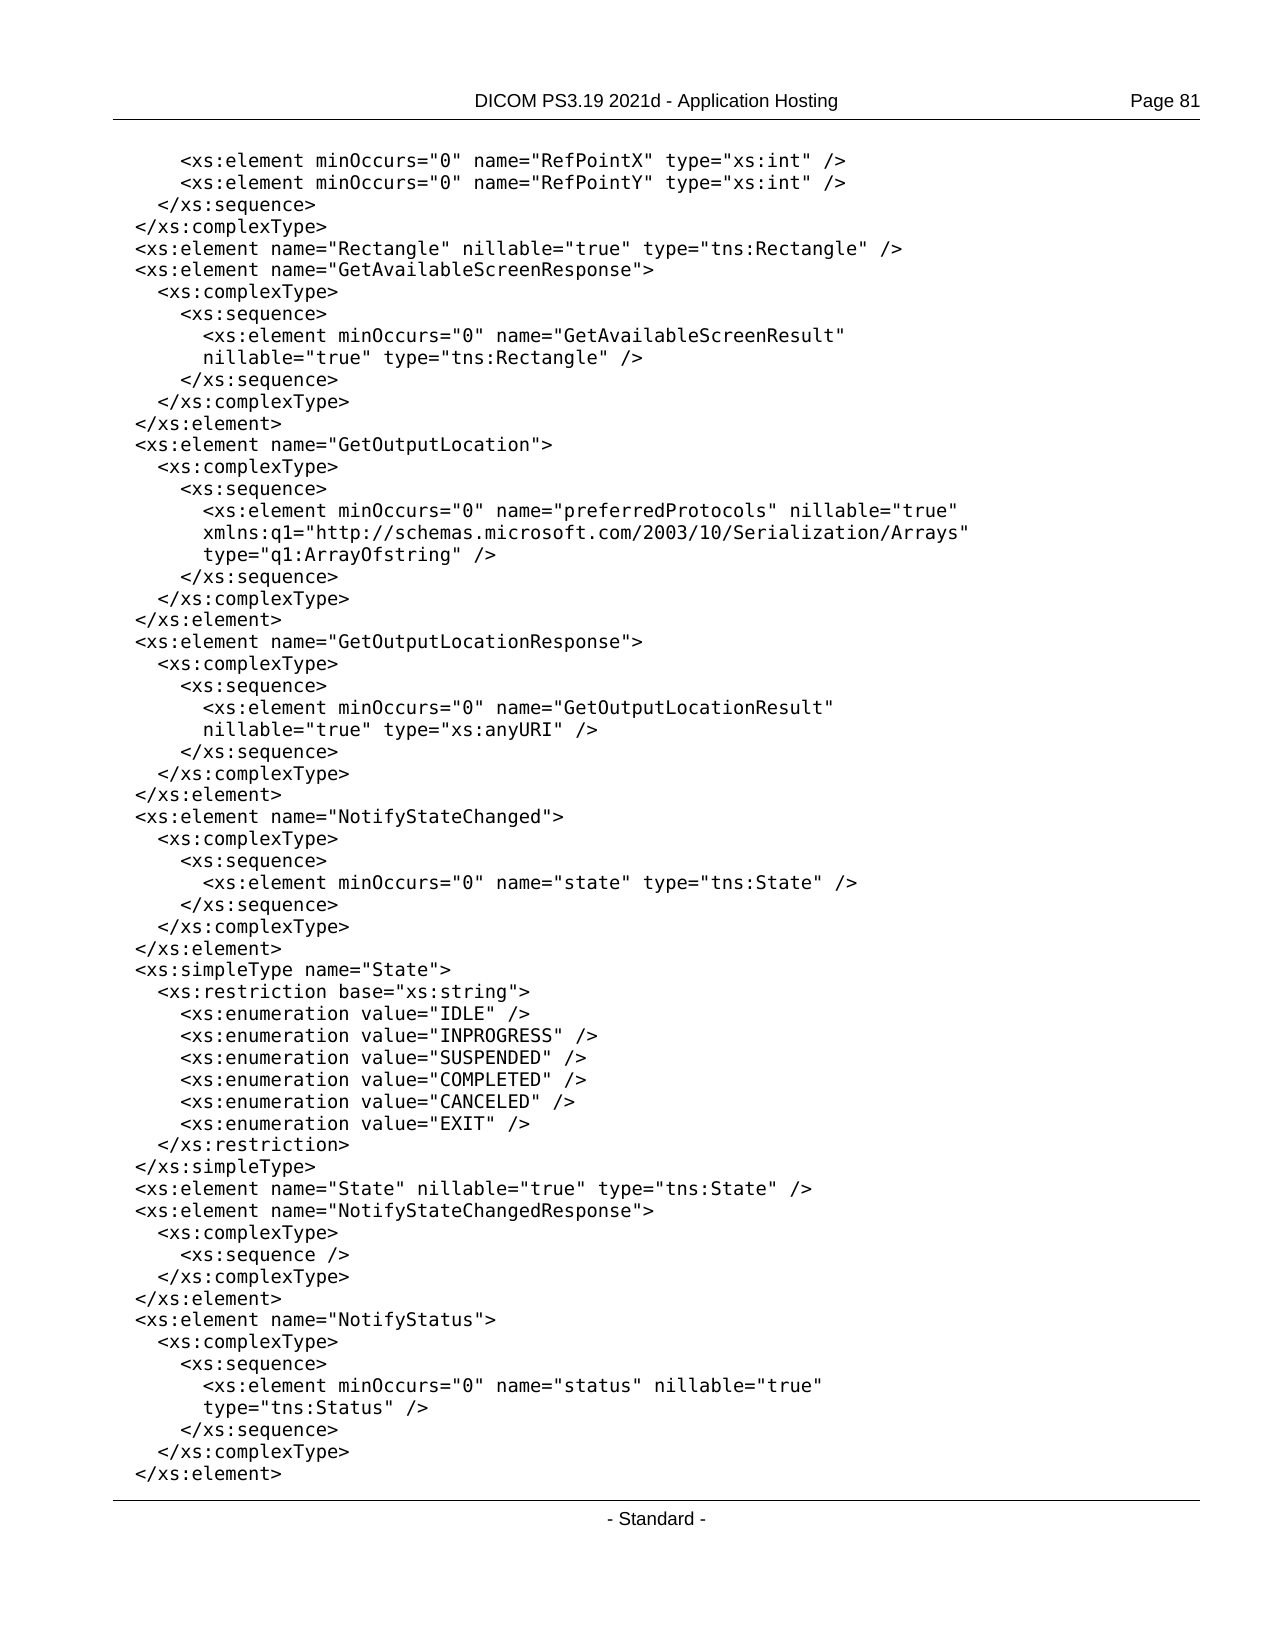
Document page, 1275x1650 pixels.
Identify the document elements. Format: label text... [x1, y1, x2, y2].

text <xs:element minOccurs="0" name="RefPointX" type="xs:int" /> <xs:element minOccurs="0" name="RefPointY" type="xs:int" /> </xs:sequence> </xs:complexType> <xs:element name="Rectangle" nillable="true" type="tns:Rectangle" /> <xs:element name="GetAvailableScreenResponse"> <xs:complexType> <xs:sequence> <xs:element minOccurs="0" name="GetAvailableScreenResult" nillable="true" type="tns:Rectangle" /> </xs:sequence> </xs:complexType> </xs:element> <xs:element name="GetOutputLocation"> <xs:complexType> <xs:sequence> <xs:element minOccurs="0" name="preferredProtocols" nillable="true" xmlns:q1="http://schemas.microsoft.com/2003/10/Serialization/Arrays" type="q1:ArrayOfstring" /> </xs:sequence> </xs:complexType> </xs:element> <xs:element name="GetOutputLocationResponse"> <xs:complexType> <xs:sequence> <xs:element minOccurs="0" name="GetOutputLocationResult" nillable="true" type="xs:anyURI" /> </xs:sequence> </xs:complexType> </xs:element> <xs:element name="NotifyStateChanged"> <xs:complexType> <xs:sequence> <xs:element minOccurs="0" name="state" type="tns:State" /> </xs:sequence> </xs:complexType> </xs:element> <xs:simpleType name="State"> <xs:restriction base="xs:string"> <xs:enumeration value="IDLE" /> <xs:enumeration value="INPROGRESS" /> <xs:enumeration value="SUSPENDED" /> <xs:enumeration value="COMPLETED" /> <xs:enumeration value="CANCELED" /> <xs:enumeration value="EXIT" /> </xs:restriction> </xs:simpleType> <xs:element name="State" nillable="true" type="tns:State" /> <xs:element name="NotifyStateChangedResponse"> <xs:complexType> <xs:sequence /> </xs:complexType> </xs:element> <xs:element name="NotifyStatus"> <xs:complexType> <xs:sequence> <xs:element minOccurs="0" name="status" nillable="true" type="tns:Status" /> </xs:sequence> </xs:complexType> </xs:element> [112, 150, 1200, 1484]
